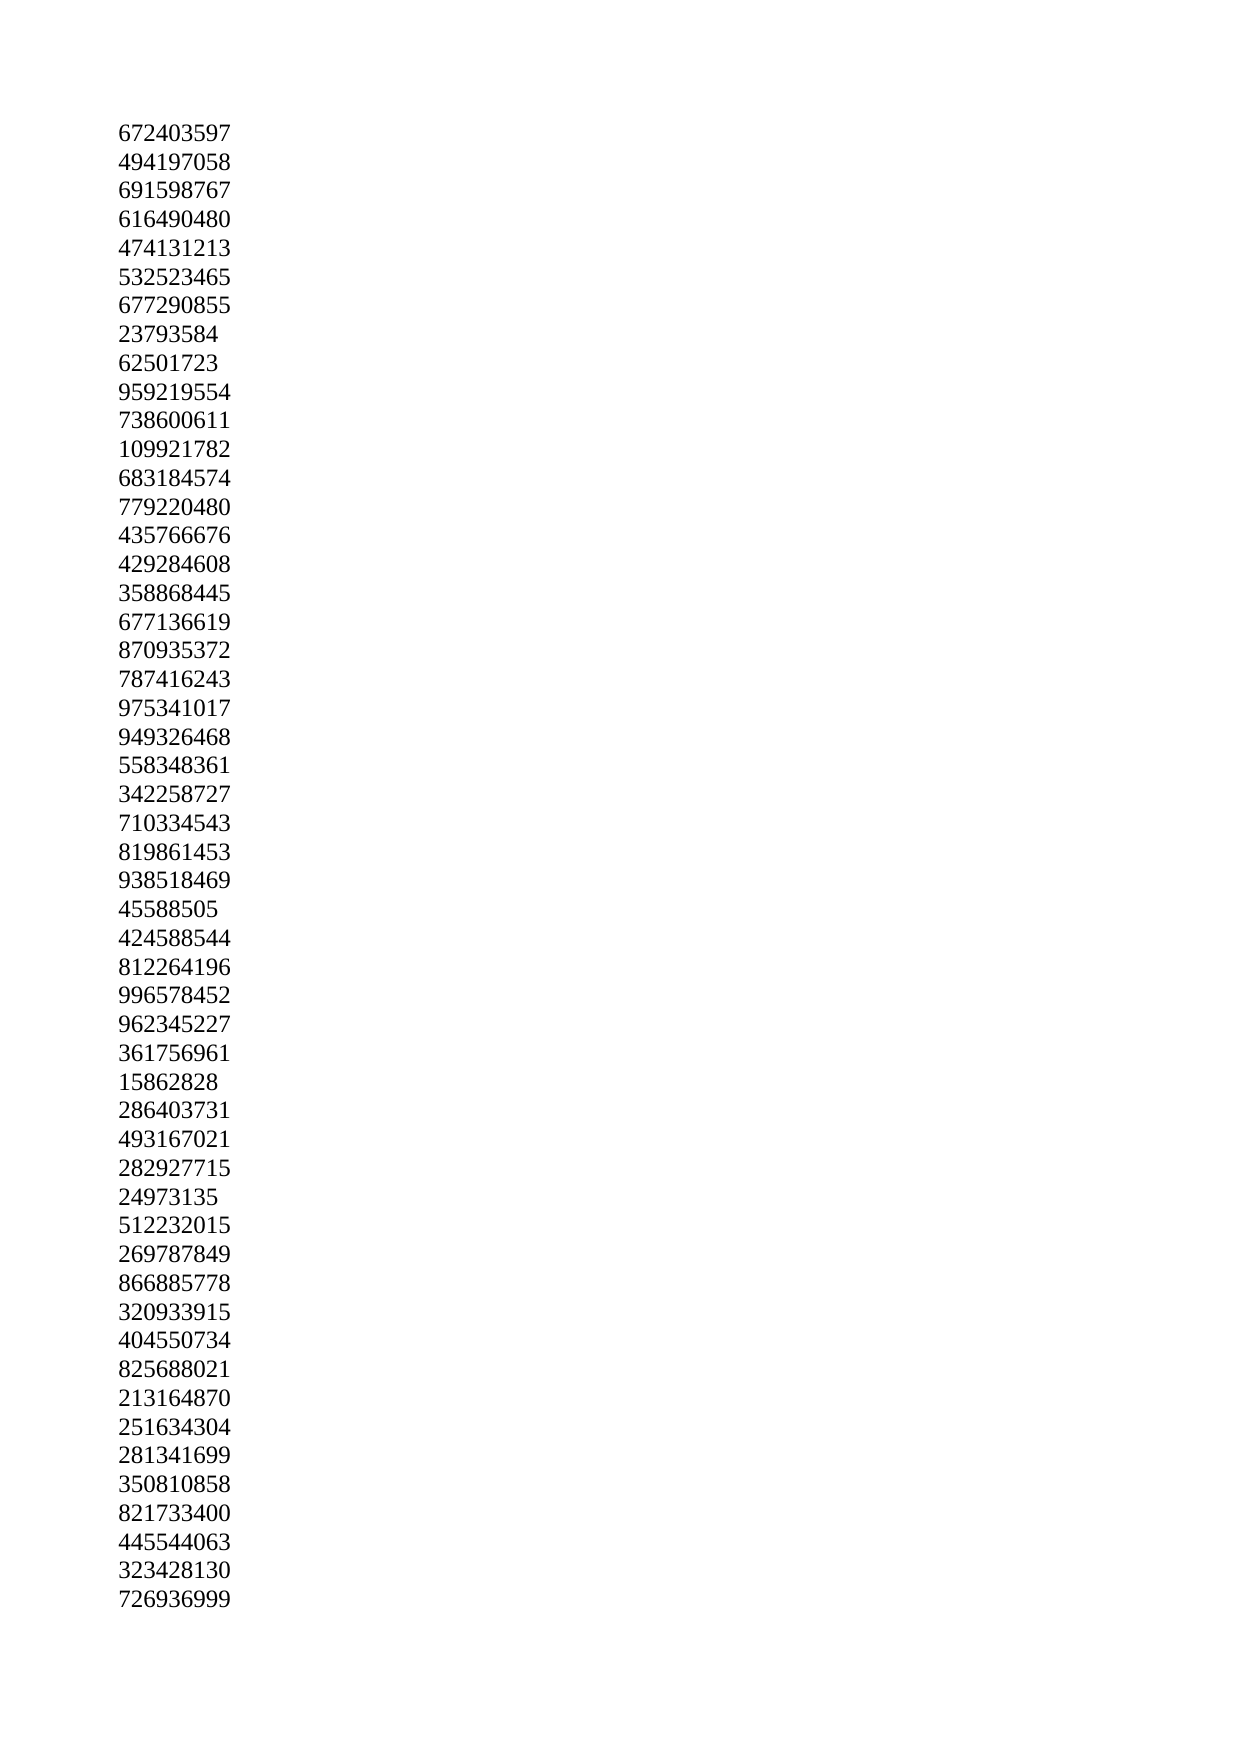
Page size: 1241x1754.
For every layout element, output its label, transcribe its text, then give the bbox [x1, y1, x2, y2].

table_cell 787416243 [118, 664, 1122, 693]
table_cell 493167021 [118, 1124, 1122, 1153]
table_cell 677290855 [118, 291, 1122, 319]
table_cell 812264196 [118, 952, 1122, 981]
table_cell 738600611 [118, 406, 1122, 434]
table_cell 269787849 [118, 1239, 1122, 1268]
table_cell 558348361 [118, 751, 1122, 779]
table_cell 62501723 [118, 348, 1122, 377]
table_cell 691598767 [118, 176, 1122, 204]
table_cell 286403731 [118, 1096, 1122, 1124]
table_cell 959219554 [118, 377, 1122, 406]
table_cell 15862828 [118, 1067, 1122, 1096]
table_cell 429284608 [118, 549, 1122, 578]
table_cell 24973135 [118, 1182, 1122, 1211]
table_cell 821733400 [118, 1498, 1122, 1527]
table_cell 494197058 [118, 147, 1122, 176]
table_cell 726936999 [118, 1584, 1122, 1613]
table_cell 424588544 [118, 923, 1122, 952]
table_cell 996578452 [118, 981, 1122, 1009]
table_cell 361756961 [118, 1038, 1122, 1067]
table_cell 404550734 [118, 1326, 1122, 1354]
table_cell 825688021 [118, 1354, 1122, 1383]
table_cell 532523465 [118, 262, 1122, 291]
table_cell 281341699 [118, 1441, 1122, 1469]
table_cell 677136619 [118, 607, 1122, 636]
table_cell 445544063 [118, 1527, 1122, 1556]
table_cell 949326468 [118, 722, 1122, 751]
table_cell 975341017 [118, 693, 1122, 722]
table_cell 109921782 [118, 434, 1122, 463]
table_cell 962345227 [118, 1009, 1122, 1038]
table_cell 213164870 [118, 1383, 1122, 1412]
table_cell 474131213 [118, 233, 1122, 262]
table_cell 616490480 [118, 204, 1122, 233]
table_cell 819861453 [118, 837, 1122, 866]
table_cell 320933915 [118, 1297, 1122, 1326]
table_cell 350810858 [118, 1469, 1122, 1498]
table_cell 938518469 [118, 866, 1122, 894]
table_cell 779220480 [118, 492, 1122, 521]
table_cell 512232015 [118, 1211, 1122, 1239]
table_cell 358868445 [118, 578, 1122, 607]
table_cell 282927715 [118, 1153, 1122, 1182]
table_cell 342258727 [118, 779, 1122, 808]
table_cell 23793584 [118, 319, 1122, 348]
table_cell 672403597 [118, 118, 1122, 147]
table_cell 710334543 [118, 808, 1122, 837]
table_cell 866885778 [118, 1268, 1122, 1297]
table_cell 323428130 [118, 1556, 1122, 1584]
table_cell 870935372 [118, 636, 1122, 664]
table_cell 683184574 [118, 463, 1122, 492]
table_cell 45588505 [118, 894, 1122, 923]
table_cell 251634304 [118, 1412, 1122, 1441]
table_cell 435766676 [118, 521, 1122, 549]
